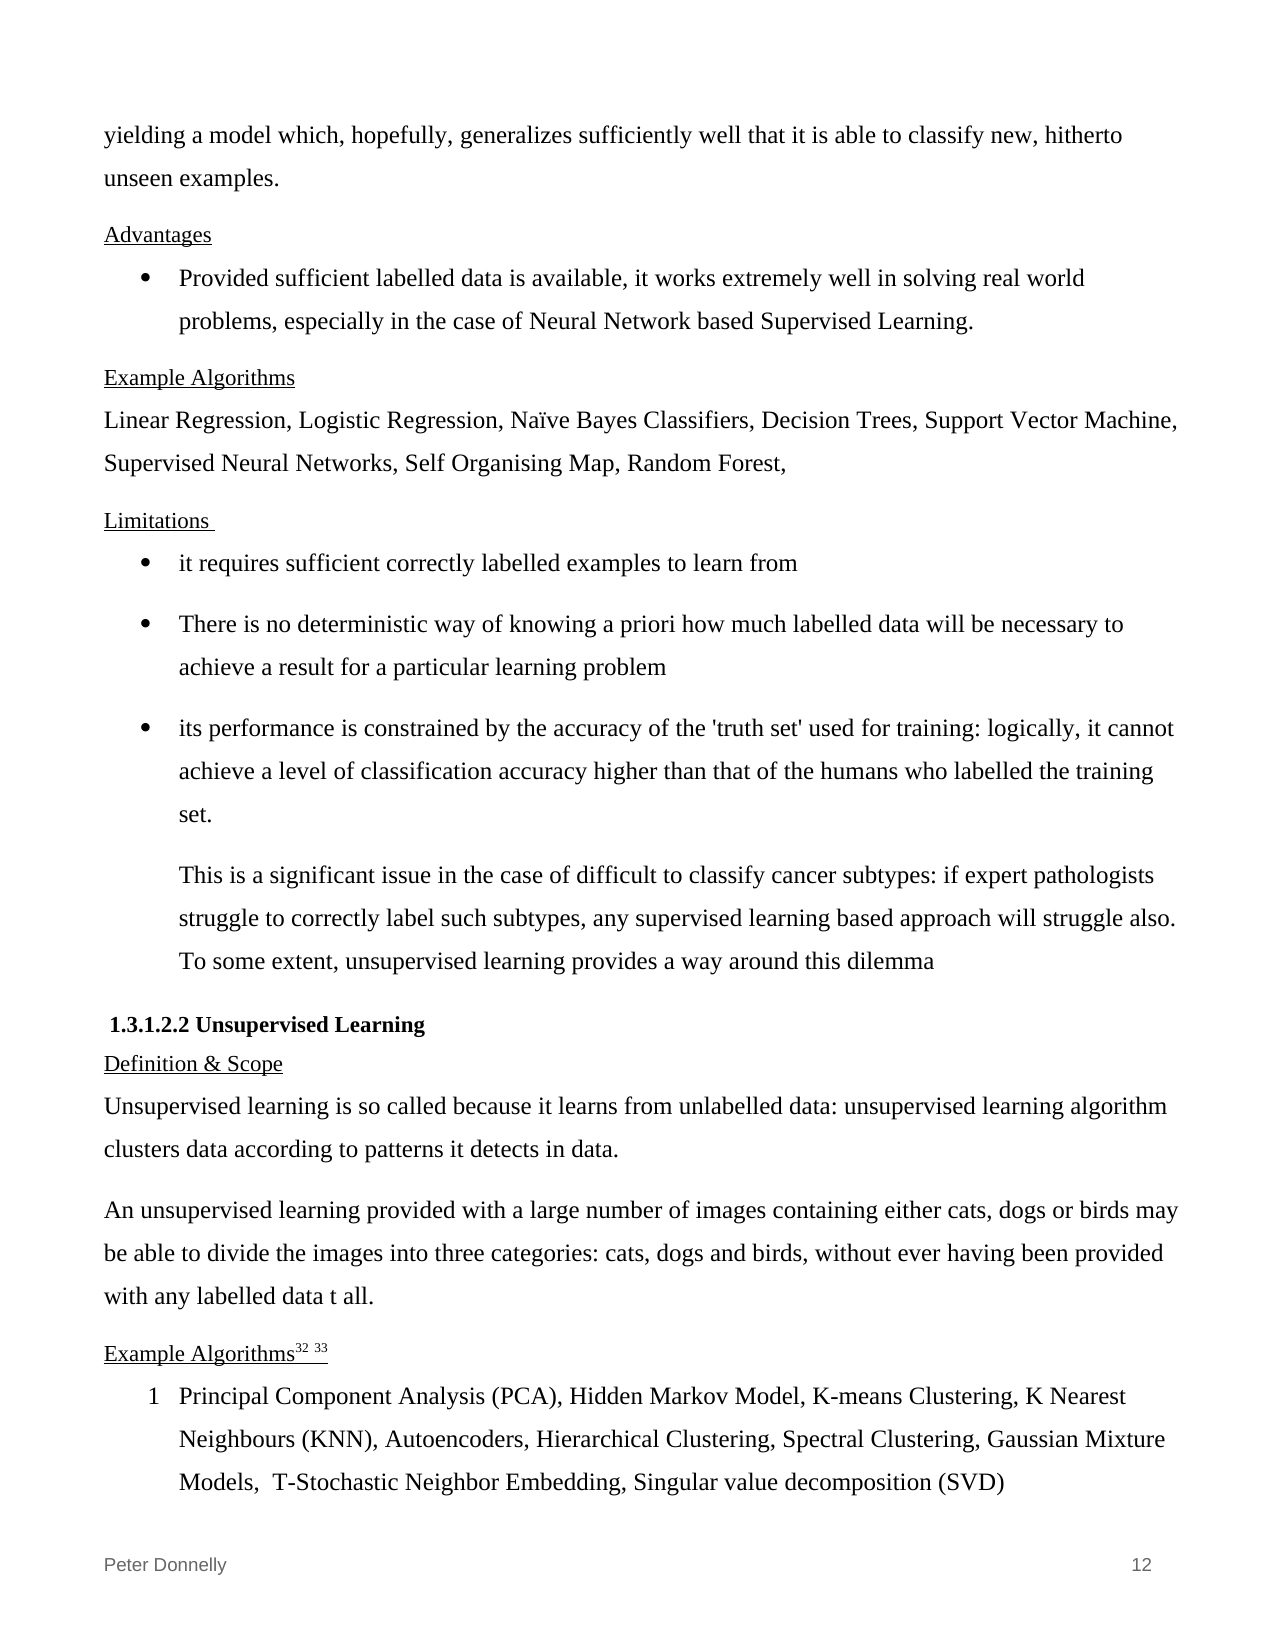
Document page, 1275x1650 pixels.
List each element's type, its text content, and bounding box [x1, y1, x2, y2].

list it requires sufficient correctly labelled examples to learn from [141, 548, 1181, 577]
subtitle Definition & Scope [86, 1050, 1181, 1076]
subtitle Advantages [86, 221, 1181, 247]
text Unsupervised learning is so called because it learns from unlabelled data: unsupervised learning algorithm clusters data according to patterns it detects in data. [103, 1091, 1181, 1163]
text Linear Regression, Logistic Regression, Naïve Bayes Classifiers, Decision Trees, Support Vector Machine, Supervised Neural Networks, Self Organising Map, Random Forest, [103, 405, 1181, 477]
list Provided sufficient labelled data is available, it works extremely well in solving real world problems, especially in the case of Neural Network based Supervised Learning. [141, 263, 1181, 334]
text An unsupervised learning provided with a large number of images containing either cats, dogs or birds may be able to divide the images into three categories: cats, dogs and birds, without ever having been provided with any labelled data t all. [103, 1195, 1181, 1310]
list There is no deterministic way of knowing a priori how much labelled data will be necessary to achieve a result for a particular learning problem [141, 609, 1181, 681]
subtitle Example Algorithms [86, 364, 1181, 390]
text This is a significant issue in the case of difficult to classify cancer subtypes: if expert pathologists struggle to correctly label such subtypes, any supervised learning based approach will struggle also. To some extent, unsupervised learning provides a way around this dilemma [178, 860, 1181, 975]
list its performance is constrained by the accuracy of the 'truth set' used for training: logically, it cannot achieve a level of classification accuracy higher than that of the humans who labelled the training set. [141, 713, 1181, 828]
list Principal Component Analysis (PCA), Hidden Markov Model, K-means Clustering, K Nearest Neighbours (KNN), Autoencoders, Hierarchical Clustering, Spectral Clustering, Gaussian Mixture Models, T-Stochastic Neighbor Embedding, Singular value decomposition (SVD) [141, 1381, 1181, 1496]
text yielding a model which, hopefully, generalizes sufficiently well that it is able to classify new, hitherto unseen examples. [103, 120, 1181, 192]
subtitle Limitations [86, 507, 1181, 533]
subtitle Unsupervised Learning [103, 1011, 1181, 1037]
subtitle Example Algorithms [86, 1339, 1181, 1366]
